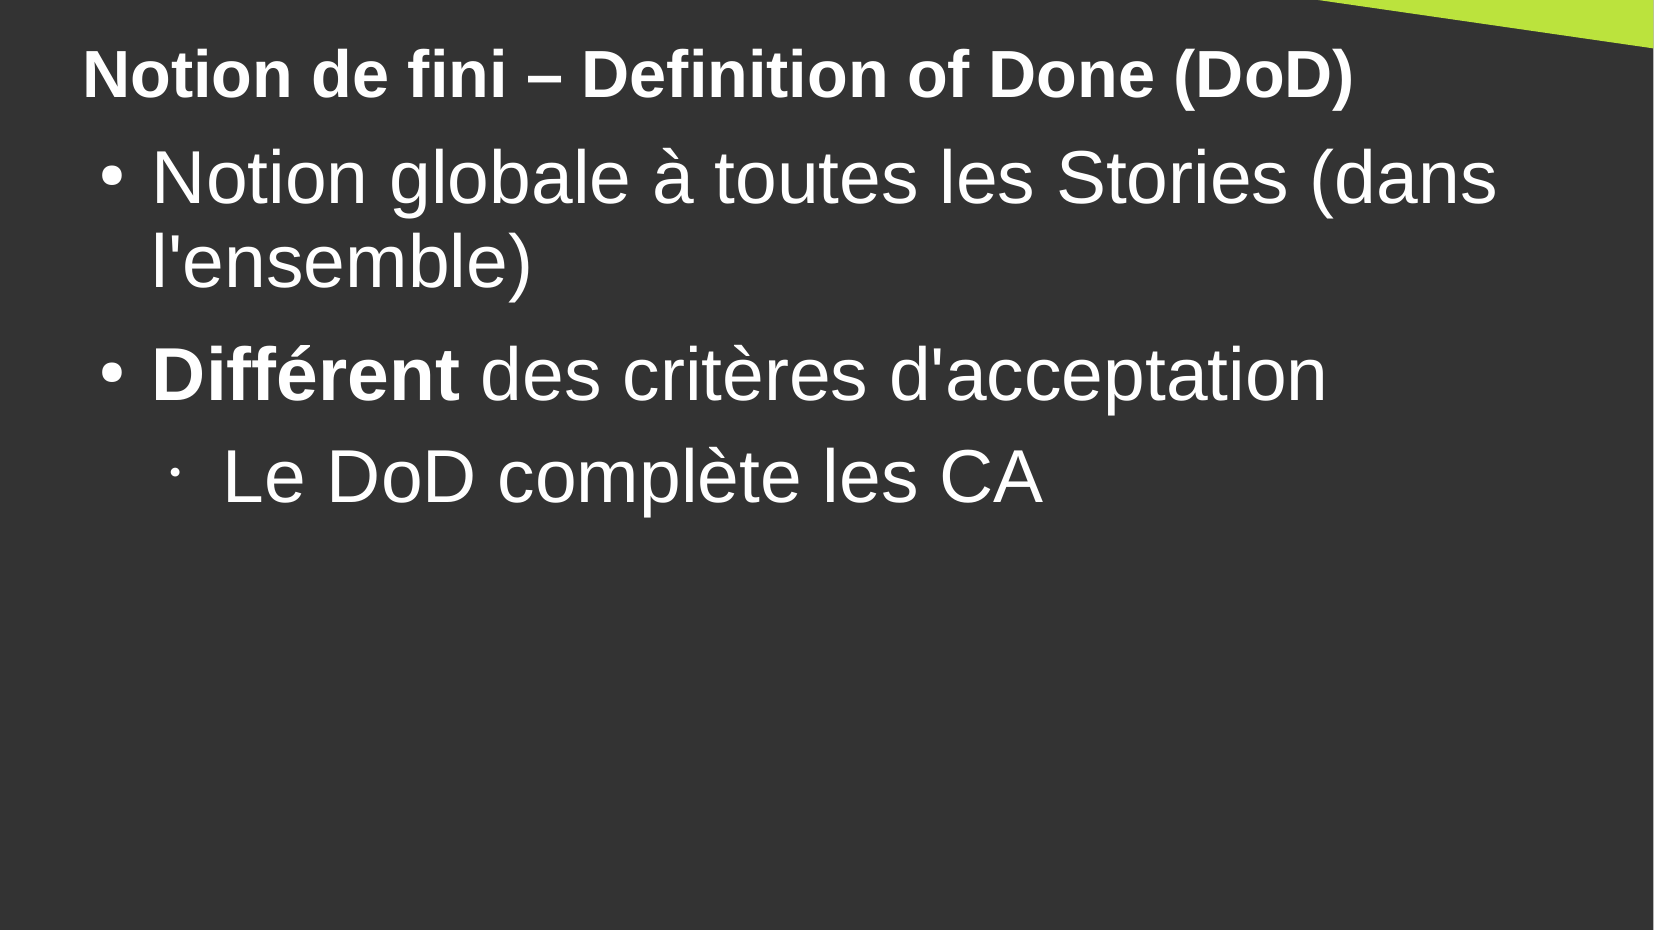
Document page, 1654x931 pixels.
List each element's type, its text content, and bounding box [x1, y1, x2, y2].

list Notion globale à toutes les Stories (dans l'ensemble) Différent des critères d'acceptation Le DoD complète les CA [80, 135, 1620, 777]
title Notion de fini – Definition of Done (DoD) [82, 37, 1571, 122]
text_box [1318, 0, 1654, 49]
